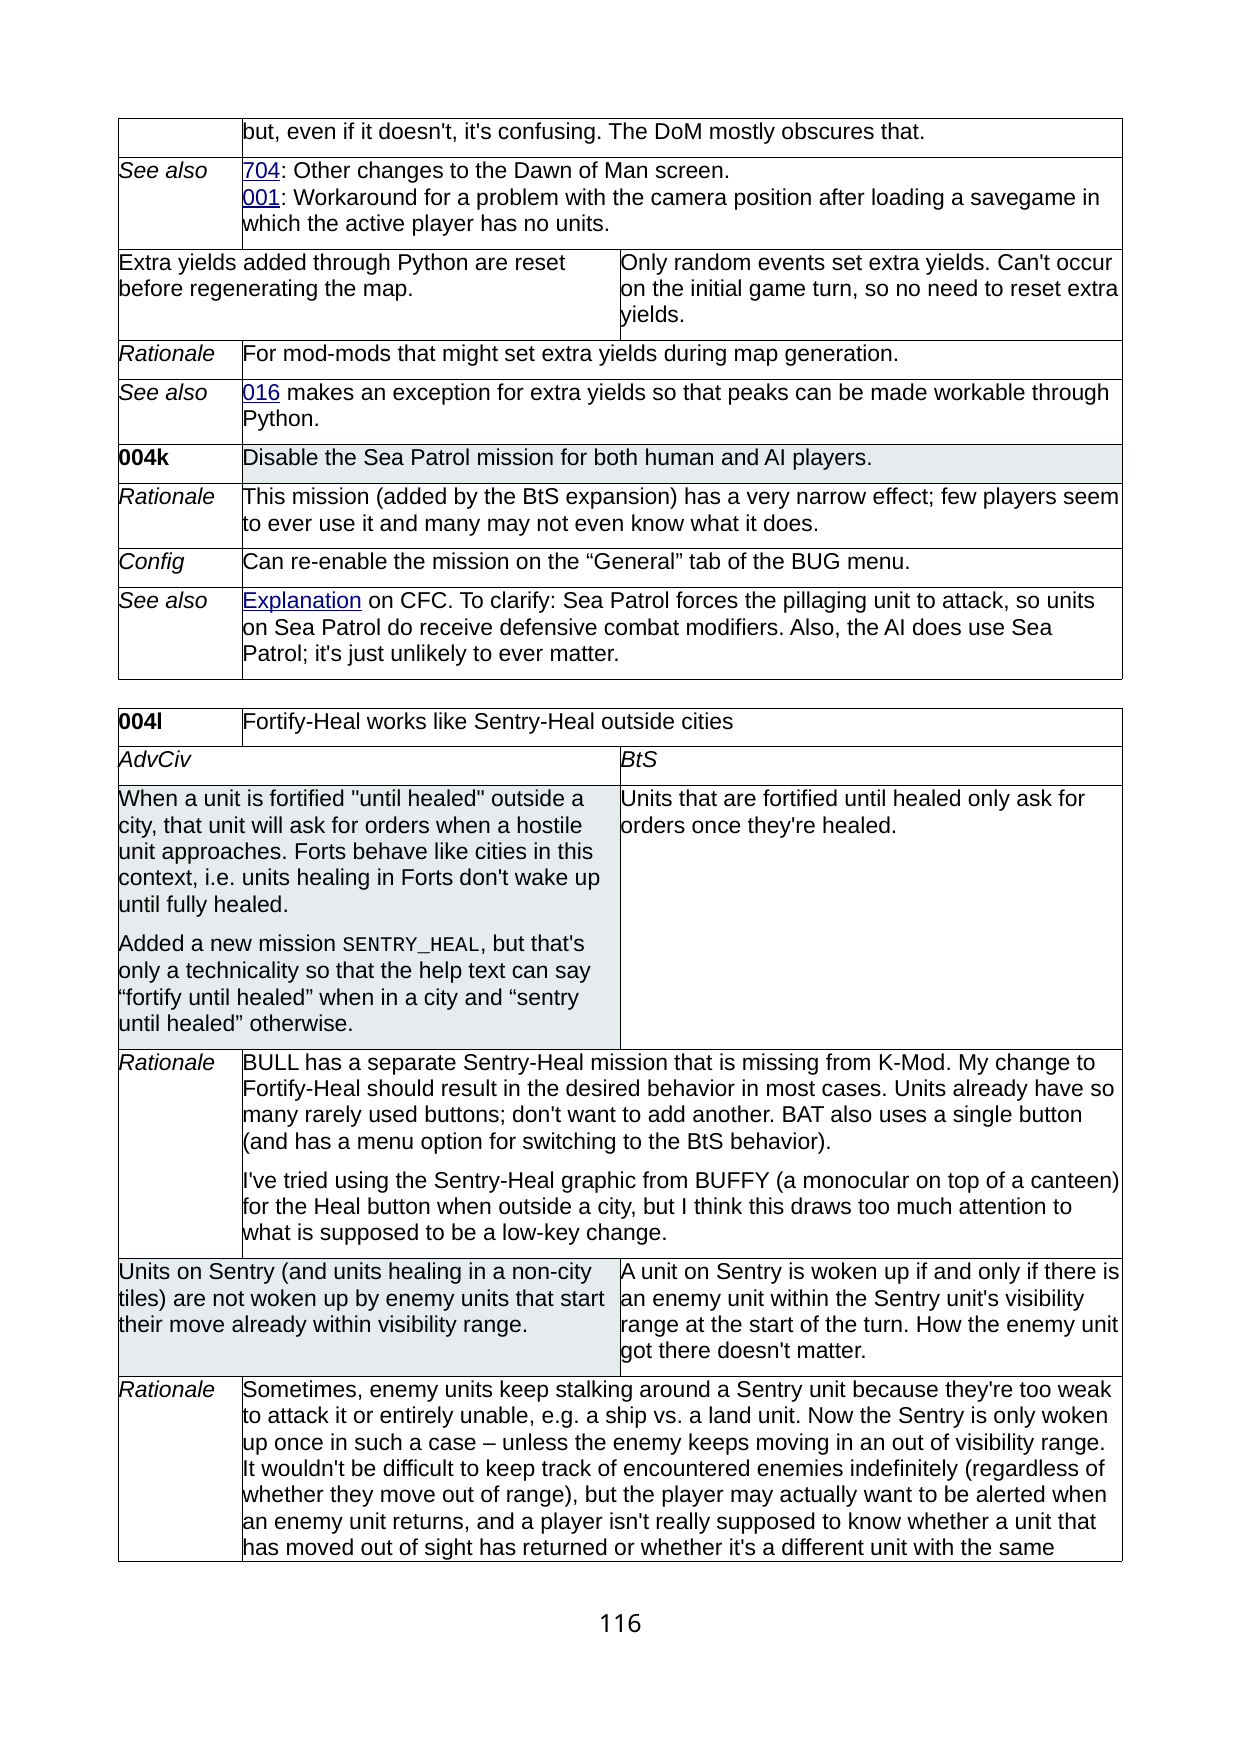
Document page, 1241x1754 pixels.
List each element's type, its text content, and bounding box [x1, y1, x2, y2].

table_cell See also [119, 588, 242, 679]
table_cell BULL has a separate Sentry-Heal mission that is missing from K-Mod. My change to Fortify-Heal should result in the desired behavior in most cases. Units already have so many rarely used buttons; don't want to add another. BAT also uses a single button (and has a menu option for switching to the BtS behavior). I've tried using the Sentry-Heal graphic from BUFFY (a monocular on top of a canteen) for the Heal button when outside a city, but I think this draws too much attention to what is supposed to be a low-key change. [243, 1050, 1122, 1258]
table_cell Rationale [119, 1050, 242, 1258]
table_cell AdvCiv [119, 747, 620, 785]
table_cell Only random events set extra yields. Can't occur on the initial game turn, so no need to reset extra yields. [621, 250, 1122, 340]
table_cell 016 makes an exception for extra yields so that peaks can be made workable through Python. [243, 380, 1122, 444]
table_cell 704: Other changes to the Dawn of Man screen. 001: Workaround for a problem with the camera position after loading a savegame in which the active player has no units. [243, 158, 1122, 248]
table_cell For mod-mods that might set extra yields during map generation. [243, 341, 1122, 379]
table_cell BtS [621, 747, 1122, 785]
table_cell Disable the Sea Patrol mission for both human and AI players. [243, 445, 1122, 483]
table_cell A unit on Sentry is woken up if and only if there is an enemy unit within the Sentry unit's visibility range at the start of the turn. How the enemy unit got there doesn't matter. [621, 1259, 1122, 1376]
table_cell Units that are fortified until healed only ask for orders once they're healed. [621, 786, 1122, 1049]
table_cell Rationale [119, 484, 242, 548]
table_cell Units on Sentry (and units healing in a non-city tiles) are not woken up by enemy units that start their move already within visibility range. [119, 1259, 620, 1376]
table_cell [119, 119, 242, 157]
table_cell Sometimes, enemy units keep stalking around a Sentry unit because they're too weak to attack it or entirely unable, e.g. a ship vs. a land unit. Now the Sentry is only woken up once in such a case – unless the enemy keeps moving in an out of visibility range. It wouldn't be difficult to keep track of encountered enemies indefinitely (regardless of whether they move out of range), but the player may actually want to be alerted when an enemy unit returns, and a player isn't really supposed to know whether a unit that has moved out of sight has returned or whether it's a different unit with the same [243, 1377, 1122, 1561]
table_cell Explanation on CFC. To clarify: Sea Patrol forces the pillaging unit to attack, so units on Sea Patrol do receive defensive combat modifiers. Also, the AI does use Sea Patrol; it's just unlikely to ever matter. [243, 588, 1122, 679]
table_cell Can re-enable the mission on the “General” tab of the BUG menu. [243, 549, 1122, 587]
table_cell Rationale [119, 341, 242, 379]
table_cell 004k [119, 445, 242, 483]
table_cell Rationale [119, 1377, 242, 1561]
table_cell When a unit is fortified "until healed" outside a city, that unit will ask for orders when a hostile unit approaches. Forts behave like cities in this context, i.e. units healing in Forts don't wake up until fully healed. Added a new mission SENTRY_HEAL, but that's only a technicality so that the help text can say “fortify until healed” when in a city and “sentry until healed” otherwise. [119, 786, 620, 1049]
table_cell but, even if it doesn't, it's confusing. The DoM mostly obscures that. [243, 119, 1122, 157]
table_cell Extra yields added through Python are reset before regenerating the map. [119, 250, 620, 340]
table_cell See also [119, 158, 242, 248]
table_cell This mission (added by the BtS expansion) has a very narrow effect; few players seem to ever use it and many may not even know what it does. [243, 484, 1122, 548]
table_header Fortify-Heal works like Sentry-Heal outside cities [243, 709, 1122, 746]
table_cell See also [119, 380, 242, 444]
table_header 004l [119, 709, 242, 746]
table_cell Config [119, 549, 242, 587]
